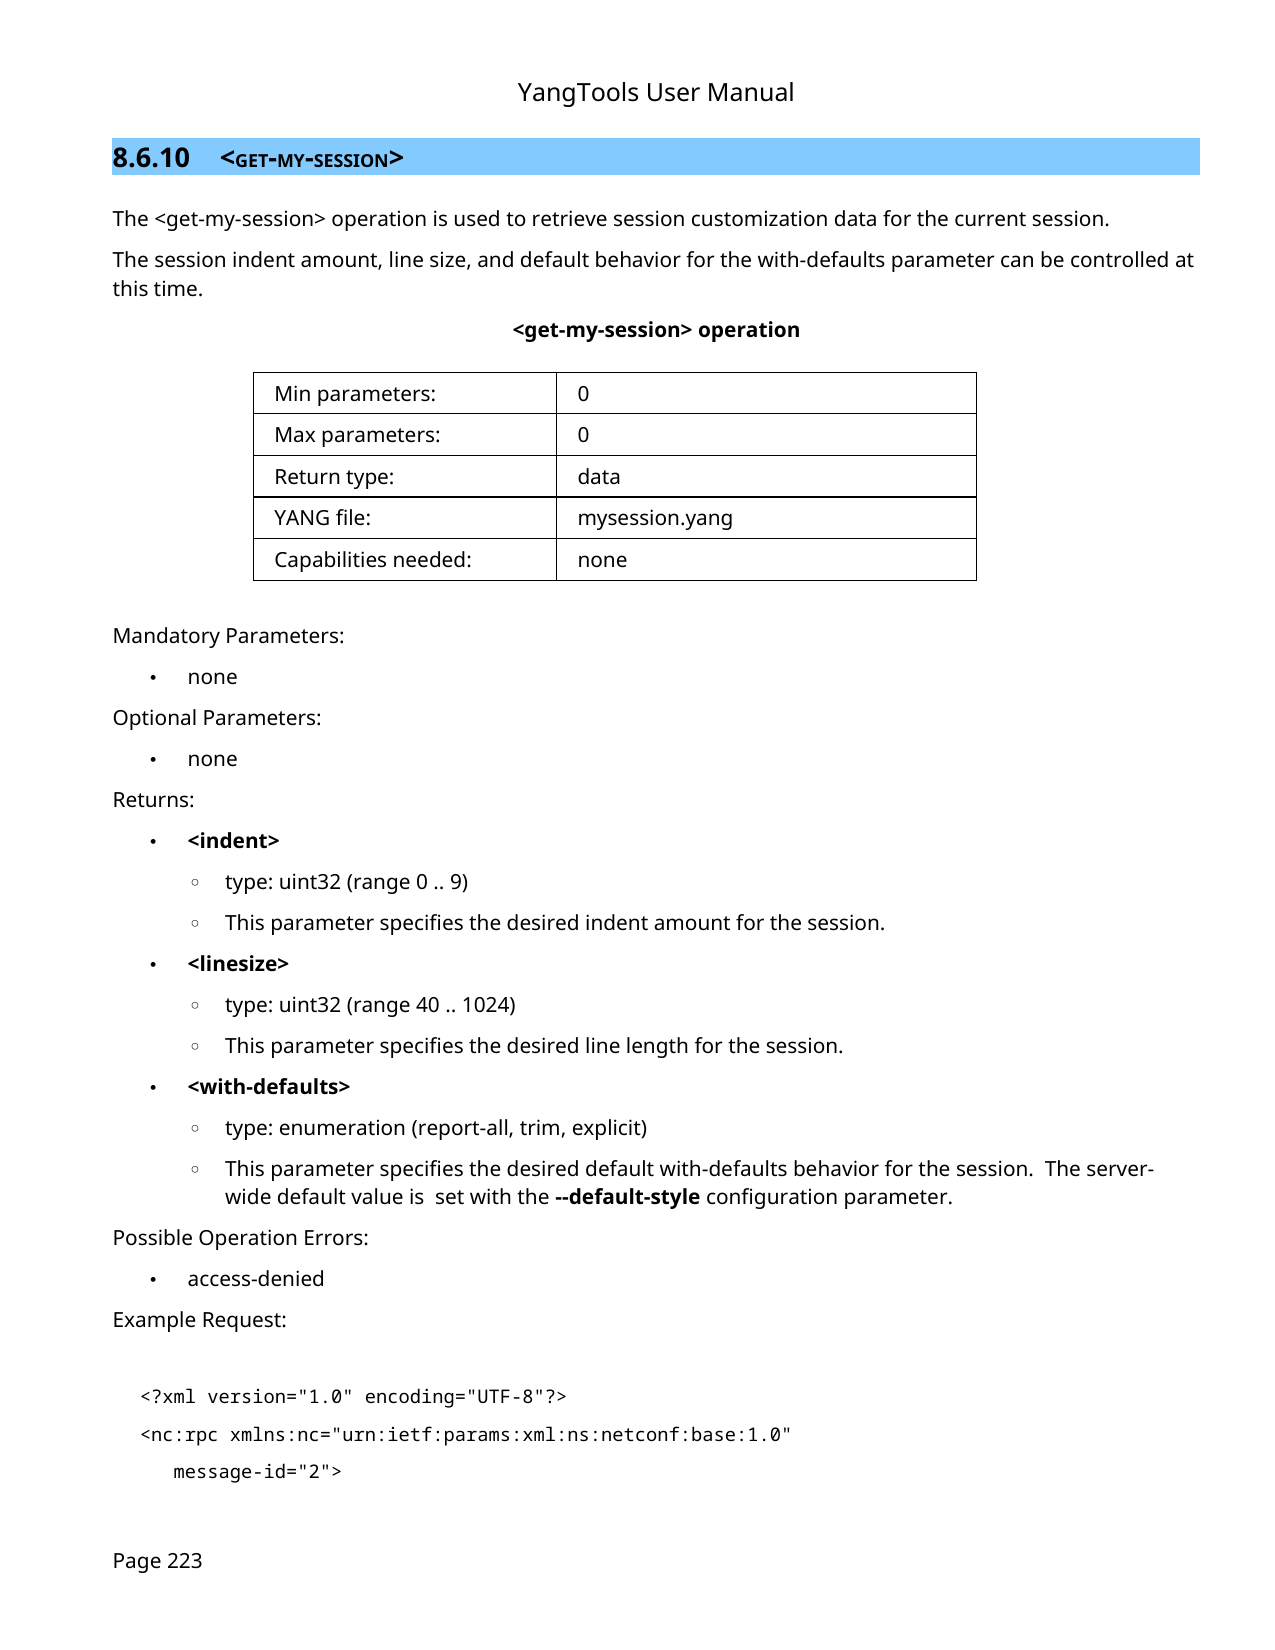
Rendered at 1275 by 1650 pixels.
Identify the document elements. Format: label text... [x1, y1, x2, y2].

list This parameter specifies the desired line length for the session. [187, 1031, 1200, 1059]
table_cell 0 [557, 414, 976, 455]
list <indent> [150, 826, 1200, 855]
text The <get-my-session> operation is used to retrieve session customization data for the current session. [112, 204, 1200, 233]
text <?xml version="1.0" encoding="UTF-8"?> [139, 1383, 1200, 1409]
list none [150, 662, 1200, 691]
text Optional Parameters: [112, 703, 1200, 732]
text The session indent amount, line size, and default behavior for the with-defaults parameter can be controlled at this time. [112, 246, 1200, 302]
table_cell mysession.yang [557, 498, 976, 538]
table_header 0 [557, 373, 976, 413]
text Returns: [112, 785, 1200, 814]
table_cell none [557, 539, 976, 579]
list type: enumeration (report-all, trim, explicit) [187, 1113, 1200, 1141]
list <with-defaults> [150, 1072, 1200, 1100]
table_cell Capabilities needed: [254, 539, 556, 579]
list <linesize> [150, 949, 1200, 977]
text message-id="2"> [139, 1458, 1200, 1484]
list type: uint32 (range 0 .. 9) [187, 867, 1200, 896]
subtitle <get-my-session> operation [127, 315, 1185, 343]
list This parameter specifies the desired default with-defaults behavior for the session. The server-wide default value is set with the --default-style configuration parameter. [187, 1154, 1200, 1211]
list access-denied [150, 1264, 1200, 1292]
table_cell Return type: [254, 456, 556, 496]
list none [150, 744, 1200, 773]
subtitle <get-my-session> [112, 138, 1200, 175]
table_cell YANG file: [254, 498, 556, 538]
text Example Request: [112, 1305, 1200, 1333]
text <nc:rpc xmlns:nc="urn:ietf:params:xml:ns:netconf:base:1.0" [139, 1421, 1200, 1446]
table_cell data [557, 456, 976, 496]
table_header Min parameters: [254, 373, 556, 413]
text Mandatory Parameters: [112, 622, 1200, 650]
list This parameter specifies the desired indent amount for the session. [187, 908, 1200, 937]
text Possible Operation Errors: [112, 1223, 1200, 1252]
table_cell Max parameters: [254, 414, 556, 455]
list type: uint32 (range 40 .. 1024) [187, 990, 1200, 1018]
